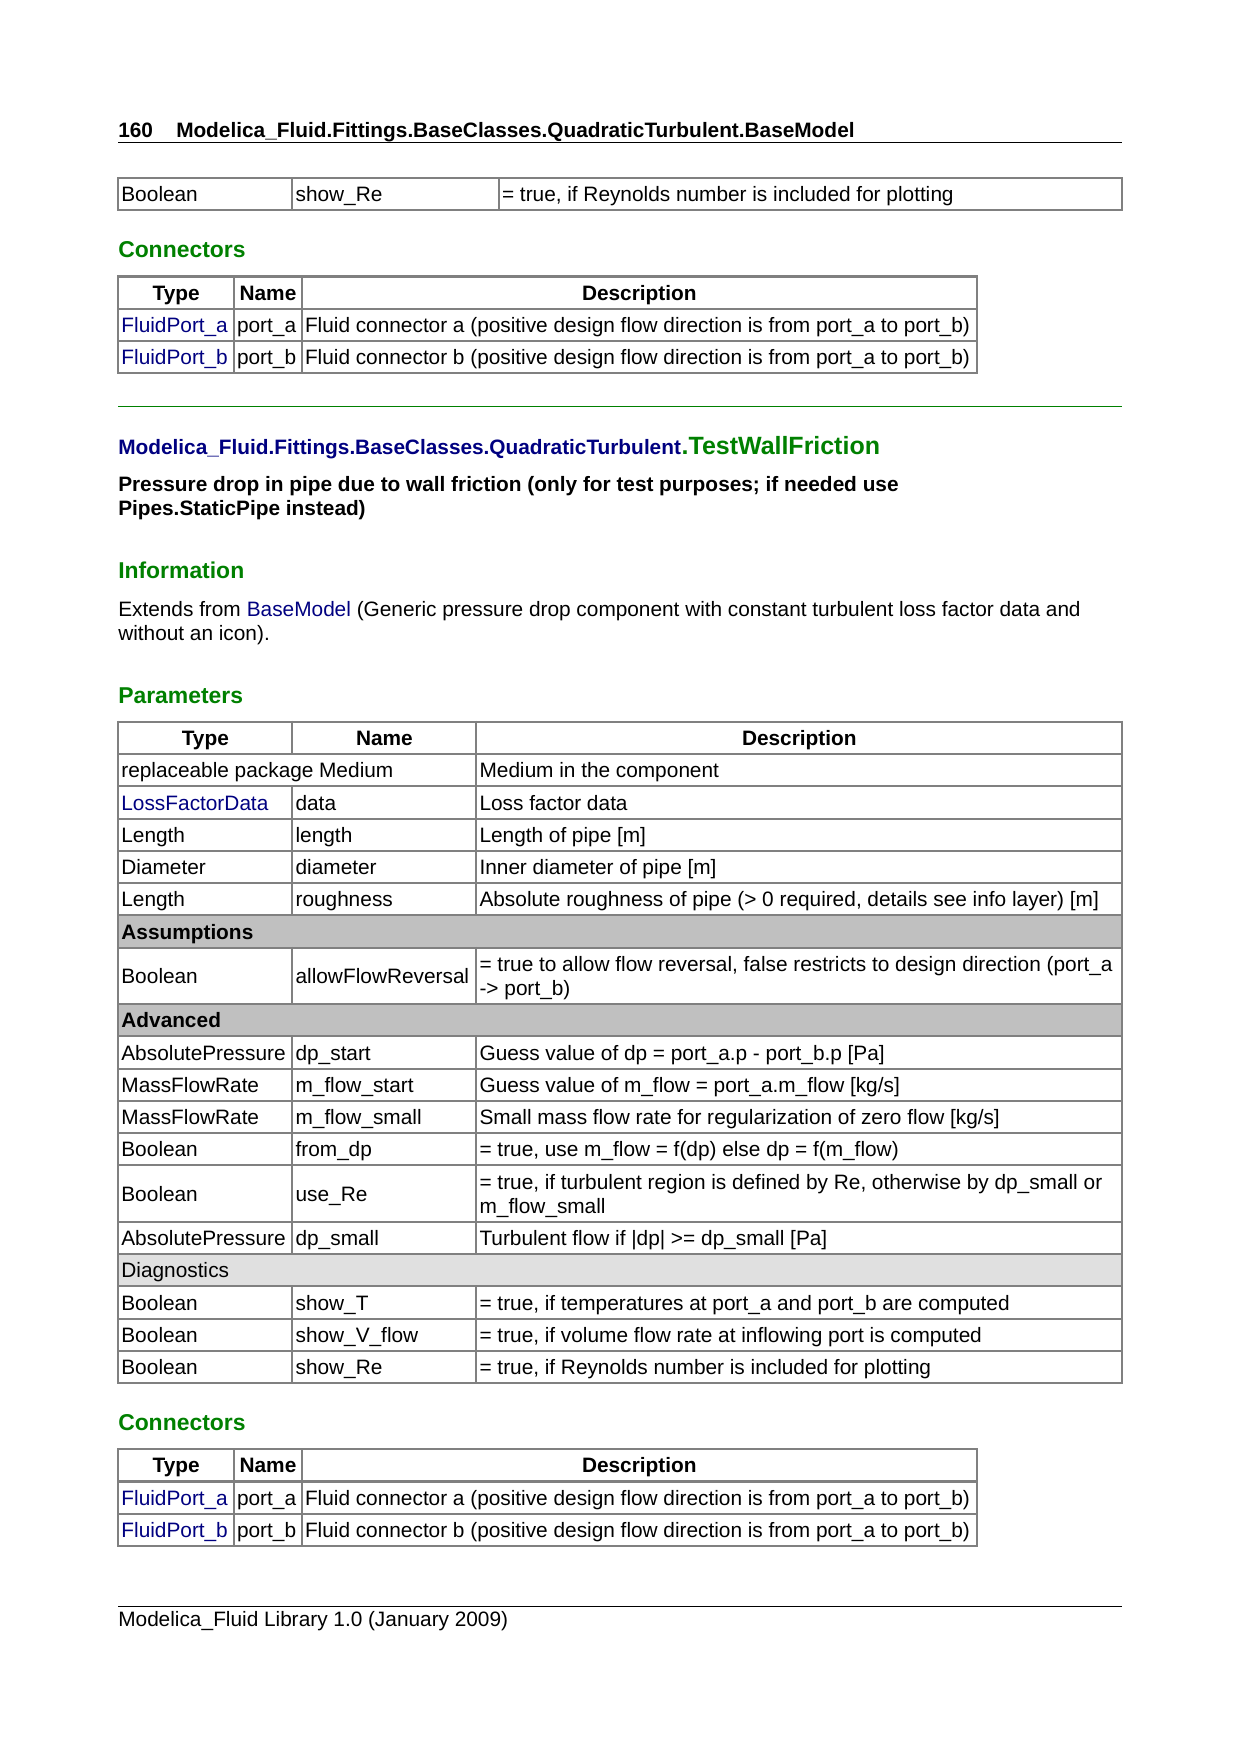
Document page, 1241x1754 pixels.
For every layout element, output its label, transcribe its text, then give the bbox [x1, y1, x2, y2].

table_cell FluidPort_b [119, 342, 233, 372]
subtitle Connectors [118, 1409, 1122, 1436]
table_cell Guess value of dp = port_a.p - port_b.p [Pa] [477, 1037, 1121, 1067]
table_cell diameter [293, 852, 475, 882]
table_cell port_a [235, 1483, 301, 1513]
table_cell = true, if temperatures at port_a and port_b are computed [477, 1287, 1121, 1317]
table_cell show_Re [293, 1352, 475, 1382]
table_header Description [303, 1450, 976, 1480]
text [995, 472, 1120, 520]
table_header Type [119, 1450, 233, 1480]
table_cell Fluid connector a (positive design flow direction is from port_a to port_b) [303, 1483, 976, 1513]
table_cell Boolean [119, 1166, 291, 1221]
table_cell Assumptions [119, 916, 1121, 947]
table_cell Length of pipe [m] [477, 820, 1121, 850]
subtitle Connectors [118, 236, 1122, 263]
subtitle Parameters [118, 682, 1122, 708]
table_header Description [303, 278, 976, 308]
table_cell port_b [235, 1515, 301, 1545]
table_cell FluidPort_a [119, 310, 233, 340]
table_cell m_flow_small [293, 1102, 475, 1132]
table_cell FluidPort_a [119, 1483, 233, 1513]
table_cell FluidPort_b [119, 1515, 233, 1545]
table_cell = true, use m_flow = f(dp) else dp = f(m_flow) [477, 1134, 1121, 1164]
table_cell Inner diameter of pipe [m] [477, 852, 1121, 882]
table_cell Boolean [119, 179, 291, 209]
table_cell Fluid connector b (positive design flow direction is from port_a to port_b) [303, 342, 976, 372]
table_cell show_Re [293, 179, 498, 209]
table_cell replaceable package Medium [119, 755, 475, 785]
table_cell Fluid connector a (positive design flow direction is from port_a to port_b) [303, 310, 976, 340]
table_cell Boolean [119, 1352, 291, 1382]
table_cell = true to allow flow reversal, false restricts to design direction (port_a -> port_b) [477, 949, 1121, 1003]
table_cell allowFlowReversal [293, 949, 475, 1003]
table_cell port_a [235, 310, 301, 340]
table_cell Length [119, 820, 291, 850]
table_cell Absolute roughness of pipe (> 0 required, details see info layer) [m] [477, 884, 1121, 914]
table_cell Boolean [119, 1134, 291, 1164]
table_cell Diagnostics [119, 1255, 1121, 1285]
table_cell length [293, 820, 475, 850]
text Extends from BaseModel (Generic pressure drop component with constant turbulent loss factor data and without an icon). [118, 596, 1122, 644]
table_cell Guess value of m_flow = port_a.m_flow [kg/s] [477, 1070, 1121, 1100]
table_cell Small mass flow rate for regularization of zero flow [kg/s] [477, 1102, 1121, 1132]
table_cell AbsolutePressure [119, 1037, 291, 1067]
subtitle [995, 433, 1120, 460]
table_cell Loss factor data [477, 787, 1121, 817]
table_cell Fluid connector b (positive design flow direction is from port_a to port_b) [303, 1515, 976, 1545]
table_cell show_V_flow [293, 1320, 475, 1350]
table_header Name [293, 723, 475, 753]
table_cell show_T [293, 1287, 475, 1317]
table_cell dp_start [293, 1037, 475, 1067]
table_header Name [235, 278, 301, 308]
table_cell = true, if Reynolds number is included for plotting [500, 179, 1121, 209]
table_cell Boolean [119, 1320, 291, 1350]
table_cell = true, if Reynolds number is included for plotting [477, 1352, 1121, 1382]
table_cell LossFactorData [119, 787, 291, 817]
table_cell Advanced [119, 1005, 1121, 1035]
table_cell Boolean [119, 1287, 291, 1317]
table_cell dp_small [293, 1223, 475, 1253]
table_cell use_Re [293, 1166, 475, 1221]
table_cell Turbulent flow if |dp| >= dp_small [Pa] [477, 1223, 1121, 1253]
table_cell Boolean [119, 949, 291, 1003]
subtitle Information [118, 557, 1122, 584]
table_cell MassFlowRate [119, 1102, 291, 1132]
table_cell roughness [293, 884, 475, 914]
table_cell m_flow_start [293, 1070, 475, 1100]
table_cell MassFlowRate [119, 1070, 291, 1100]
table_cell from_dp [293, 1134, 475, 1164]
table_cell Medium in the component [477, 755, 1121, 785]
table_cell AbsolutePressure [119, 1223, 291, 1253]
table_header Description [477, 723, 1121, 753]
table_cell Diameter [119, 852, 291, 882]
table_cell port_b [235, 342, 301, 372]
table_cell Length [119, 884, 291, 914]
table_header Type [119, 723, 291, 753]
subtitle Modelica_Fluid.Fittings.BaseClasses.QuadraticTurbulent.TestWallFriction [118, 431, 993, 460]
table_header Name [235, 1450, 301, 1480]
table_cell = true, if turbulent region is defined by Re, otherwise by dp_small or m_flow_small [477, 1166, 1121, 1221]
table_cell = true, if volume flow rate at inflowing port is computed [477, 1320, 1121, 1350]
table_header Type [119, 278, 233, 308]
text Pressure drop in pipe due to wall friction (only for test purposes; if needed use Pipes.StaticPipe instead) [118, 472, 993, 520]
table_cell data [293, 787, 475, 817]
